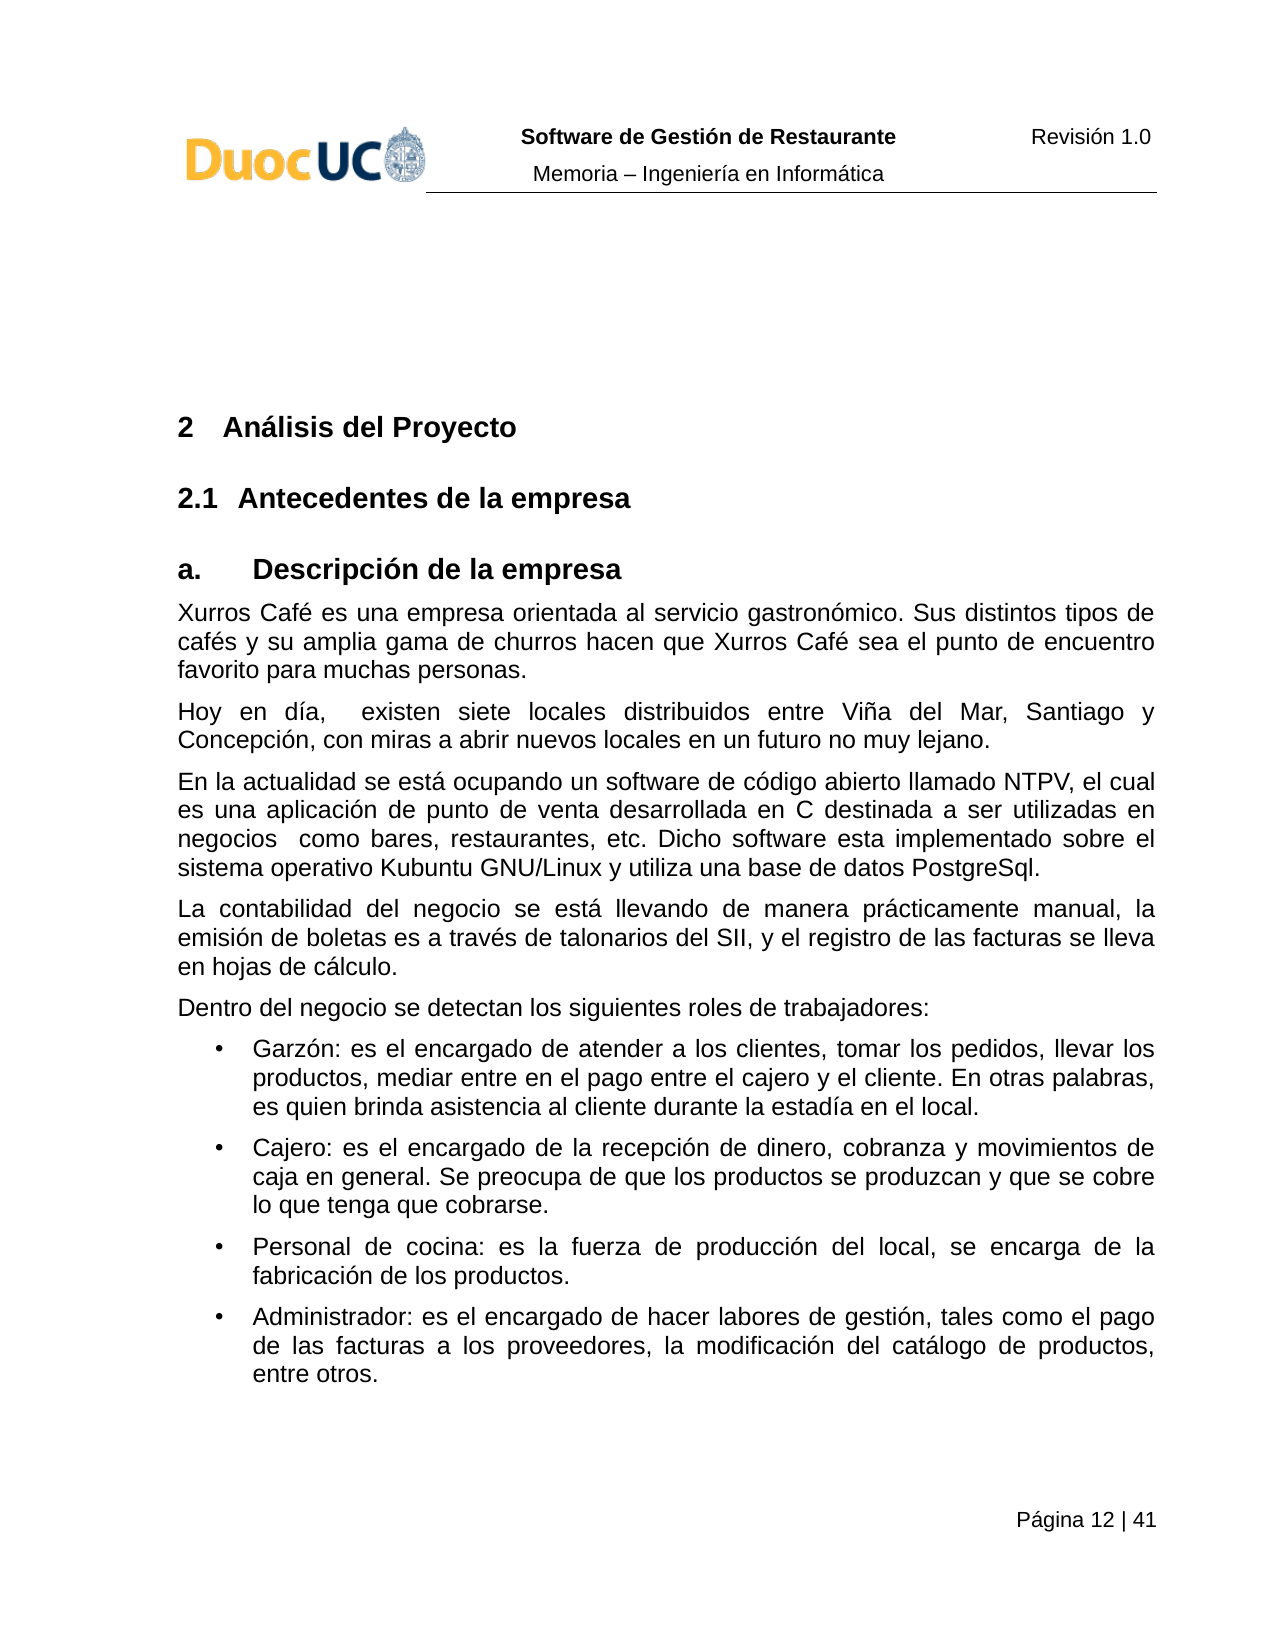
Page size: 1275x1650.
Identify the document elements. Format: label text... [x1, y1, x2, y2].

text La contabilidad del negocio se está llevando de manera prácticamente manual, la emisión de boletas es a través de talonarios del SII, y el registro de las facturas se lleva en hojas de cálculo. [177, 894, 1157, 980]
list Personal de cocina: es la fuerza de producción del local, se encarga de la fabricación de los productos. [215, 1232, 1157, 1289]
picture [182, 123, 426, 187]
subtitle Antecedentes de la empresa [177, 481, 1157, 514]
list Administrador: es el encargado de hacer labores de gestión, tales como el pago de las facturas a los proveedores, la modificación del catálogo de productos, entre otros. [215, 1302, 1157, 1388]
text En la actualidad se está ocupando un software de código abierto llamado NTPV, el cual es una aplicación de punto de venta desarrollada en C destinada a ser utilizadas en negocios como bares, restaurantes, etc. Dicho software esta implementado sobre el sistema operativo Kubuntu GNU/Linux y utiliza una base de datos PostgreSql. [177, 767, 1157, 882]
text Hoy en día, existen siete locales distribuidos entre Viña del Mar, Santiago y Concepción, con miras a abrir nuevos locales en un futuro no muy lejano. [177, 697, 1157, 754]
subtitle Descripción de la empresa [177, 552, 1157, 585]
text Dentro del negocio se detectan los siguientes roles de trabajadores: [177, 993, 1157, 1022]
list Cajero: es el encargado de la recepción de dinero, cobranza y movimientos de caja en general. Se preocupa de que los productos se produzcan y que se cobre lo que tenga que cobrarse. [215, 1133, 1157, 1219]
list Garzón: es el encargado de atender a los clientes, tomar los pedidos, llevar los productos, mediar entre en el pago entre el cajero y el cliente. En otras palabras, es quien brinda asistencia al cliente durante la estadía en el local. [215, 1034, 1157, 1120]
subtitle Análisis del Proyecto [177, 410, 1157, 443]
text Xurros Café es una empresa orientada al servicio gastronómico. Sus distintos tipos de cafés y su amplia gama de churros hacen que Xurros Café sea el punto de encuentro favorito para muchas personas. [177, 598, 1157, 684]
